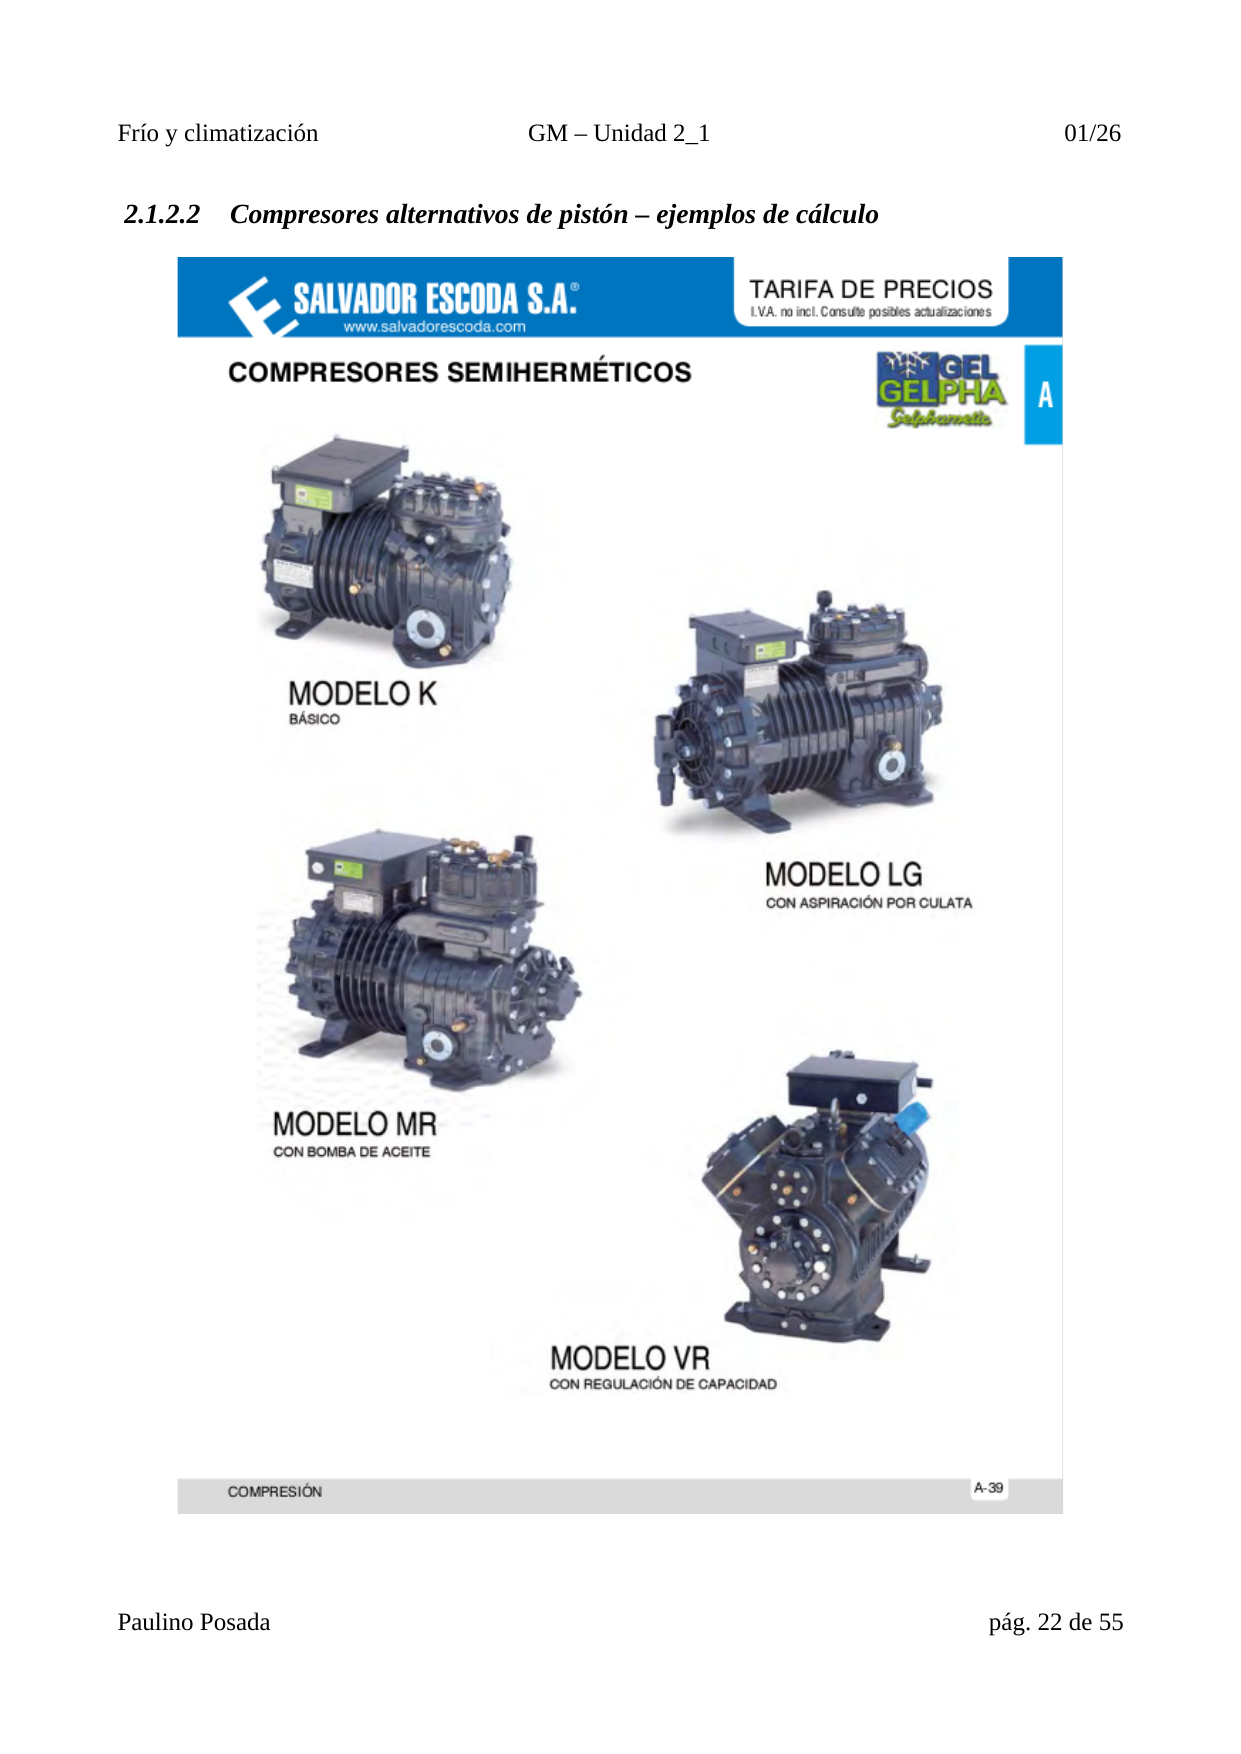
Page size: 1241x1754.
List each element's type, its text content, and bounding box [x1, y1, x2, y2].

picture [177, 257, 1064, 1514]
subtitle Compresores alternativos de pistón – ejemplos de cálculo [117, 197, 1123, 229]
